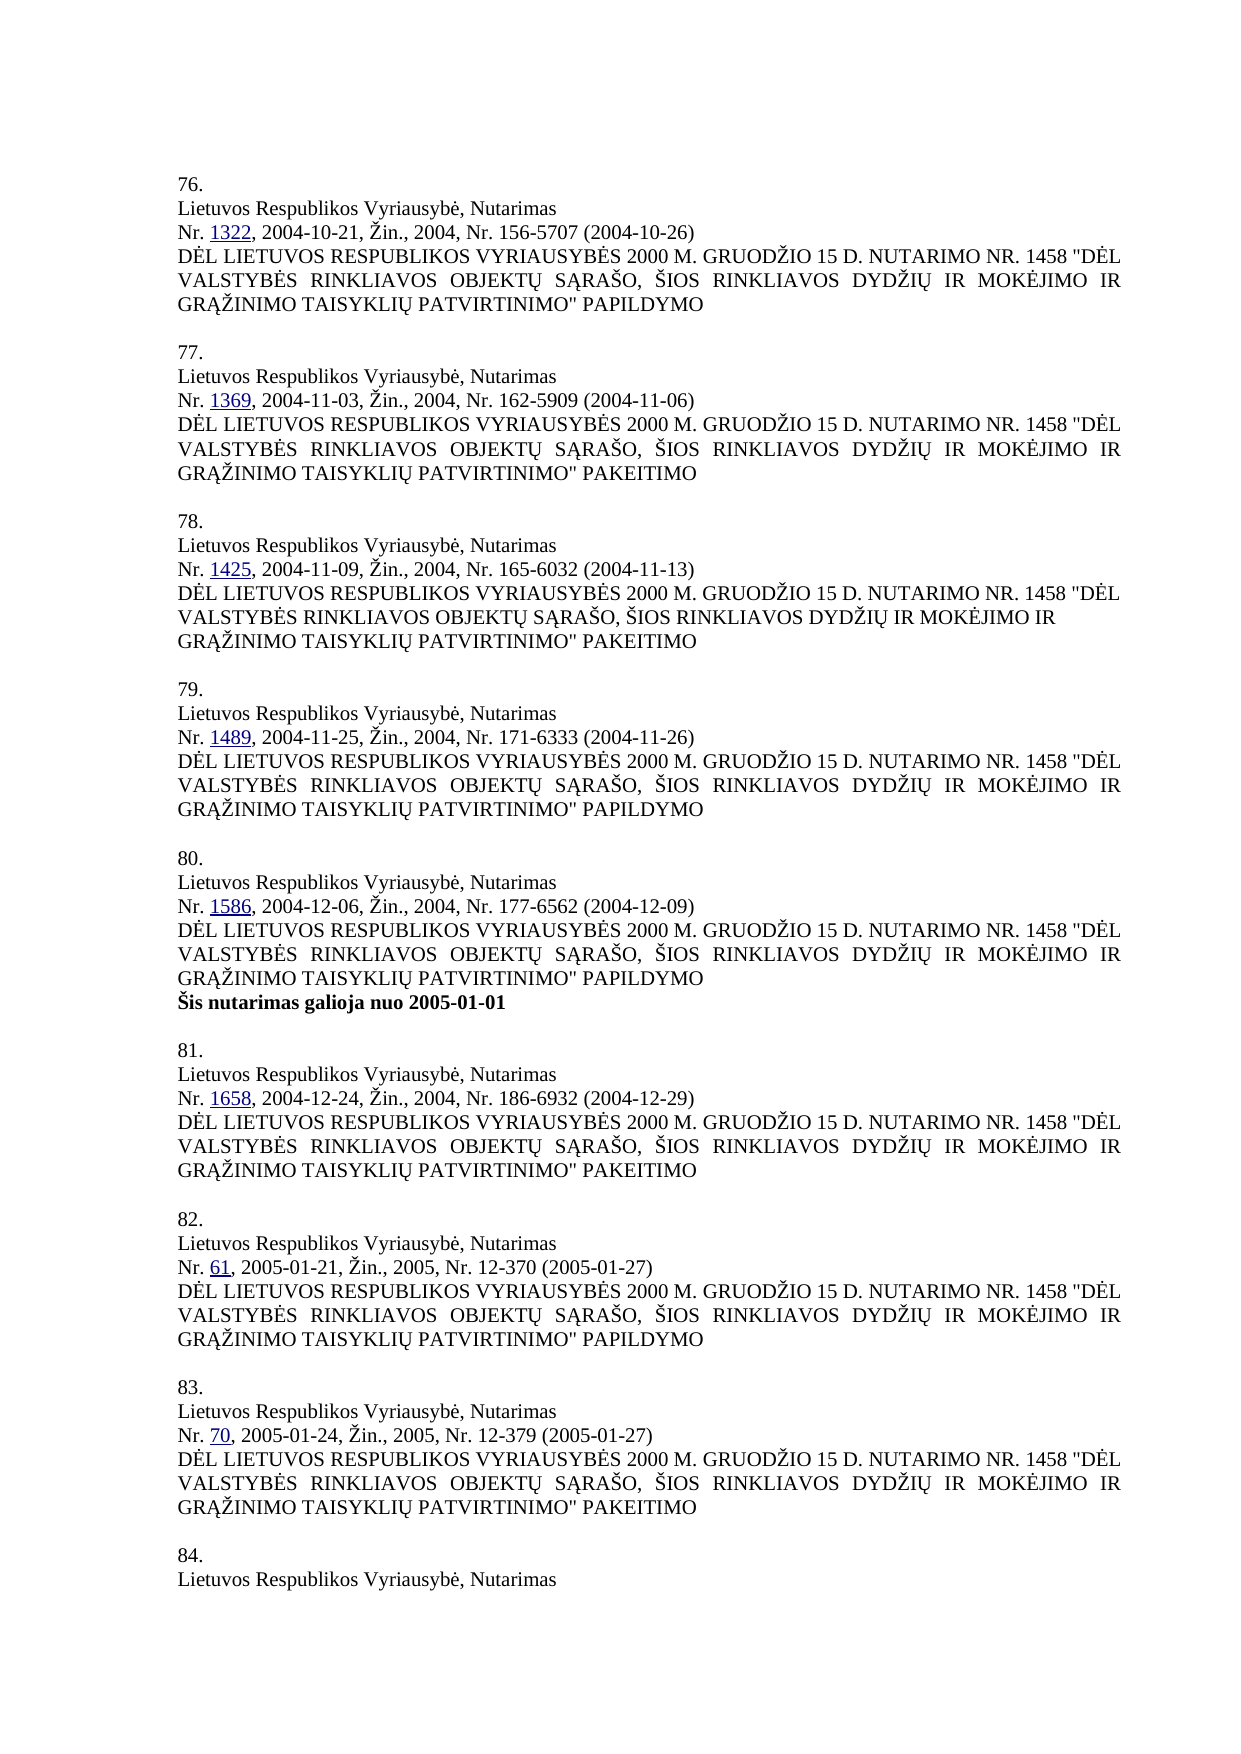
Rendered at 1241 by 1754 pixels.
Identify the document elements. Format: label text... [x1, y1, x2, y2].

text Lietuvos Respublikos Vyriausybė, Nutarimas [177, 533, 1122, 557]
text DĖL LIETUVOS RESPUBLIKOS VYRIAUSYBĖS 2000 M. GRUODŽIO 15 D. NUTARIMO NR. 1458 "DĖL VALSTYBĖS RINKLIAVOS OBJEKTŲ SĄRAŠO, ŠIOS RINKLIAVOS DYDŽIŲ IR MOKĖJIMO IR GRĄŽINIMO TAISYKLIŲ PATVIRTINIMO" PAKEITIMO [177, 1110, 1122, 1182]
text Lietuvos Respublikos Vyriausybė, Nutarimas [177, 364, 1122, 388]
text Nr. 1369, 2004-11-03, Žin., 2004, Nr. 162-5909 (2004-11-06) [177, 388, 1122, 412]
text Nr. 1425, 2004-11-09, Žin., 2004, Nr. 165-6032 (2004-11-13) [177, 557, 1122, 581]
text 83. [177, 1375, 1122, 1399]
text DĖL LIETUVOS RESPUBLIKOS VYRIAUSYBĖS 2000 M. GRUODŽIO 15 D. NUTARIMO NR. 1458 "DĖL VALSTYBĖS RINKLIAVOS OBJEKTŲ SĄRAŠO, ŠIOS RINKLIAVOS DYDŽIŲ IR MOKĖJIMO IR GRĄŽINIMO TAISYKLIŲ PATVIRTINIMO" PAKEITIMO [177, 1447, 1122, 1519]
text Nr. 1489, 2004-11-25, Žin., 2004, Nr. 171-6333 (2004-11-26) [177, 725, 1122, 749]
text 76. [177, 172, 1122, 196]
text Nr. 1322, 2004-10-21, Žin., 2004, Nr. 156-5707 (2004-10-26) [177, 220, 1122, 244]
text DĖL LIETUVOS RESPUBLIKOS VYRIAUSYBĖS 2000 M. GRUODŽIO 15 D. NUTARIMO NR. 1458 "DĖL VALSTYBĖS RINKLIAVOS OBJEKTŲ SĄRAŠO, ŠIOS RINKLIAVOS DYDŽIŲ IR MOKĖJIMO IR GRĄŽINIMO TAISYKLIŲ PATVIRTINIMO" PAKEITIMO [177, 581, 1122, 653]
text Nr. 70, 2005-01-24, Žin., 2005, Nr. 12-379 (2005-01-27) [177, 1423, 1122, 1447]
text Lietuvos Respublikos Vyriausybė, Nutarimas [177, 1231, 1122, 1254]
text 82. [177, 1206, 1122, 1231]
text Lietuvos Respublikos Vyriausybė, Nutarimas [177, 196, 1122, 220]
text 81. [177, 1038, 1122, 1062]
text 77. [177, 340, 1122, 364]
text DĖL LIETUVOS RESPUBLIKOS VYRIAUSYBĖS 2000 M. GRUODŽIO 15 D. NUTARIMO NR. 1458 "DĖL VALSTYBĖS RINKLIAVOS OBJEKTŲ SĄRAŠO, ŠIOS RINKLIAVOS DYDŽIŲ IR MOKĖJIMO IR GRĄŽINIMO TAISYKLIŲ PATVIRTINIMO" PAPILDYMO [177, 244, 1122, 316]
text Nr. 61, 2005-01-21, Žin., 2005, Nr. 12-370 (2005-01-27) [177, 1254, 1122, 1279]
text DĖL LIETUVOS RESPUBLIKOS VYRIAUSYBĖS 2000 M. GRUODŽIO 15 D. NUTARIMO NR. 1458 "DĖL VALSTYBĖS RINKLIAVOS OBJEKTŲ SĄRAŠO, ŠIOS RINKLIAVOS DYDŽIŲ IR MOKĖJIMO IR GRĄŽINIMO TAISYKLIŲ PATVIRTINIMO" PAPILDYMO [177, 749, 1122, 821]
text Lietuvos Respublikos Vyriausybė, Nutarimas [177, 869, 1122, 894]
text DĖL LIETUVOS RESPUBLIKOS VYRIAUSYBĖS 2000 M. GRUODŽIO 15 D. NUTARIMO NR. 1458 "DĖL VALSTYBĖS RINKLIAVOS OBJEKTŲ SĄRAŠO, ŠIOS RINKLIAVOS DYDŽIŲ IR MOKĖJIMO IR GRĄŽINIMO TAISYKLIŲ PATVIRTINIMO" PAPILDYMO [177, 918, 1122, 990]
text Nr. 1586, 2004-12-06, Žin., 2004, Nr. 177-6562 (2004-12-09) [177, 894, 1122, 918]
text Lietuvos Respublikos Vyriausybė, Nutarimas [177, 1062, 1122, 1086]
text 78. [177, 509, 1122, 533]
text Lietuvos Respublikos Vyriausybė, Nutarimas [177, 1567, 1122, 1591]
text DĖL LIETUVOS RESPUBLIKOS VYRIAUSYBĖS 2000 M. GRUODŽIO 15 D. NUTARIMO NR. 1458 "DĖL VALSTYBĖS RINKLIAVOS OBJEKTŲ SĄRAŠO, ŠIOS RINKLIAVOS DYDŽIŲ IR MOKĖJIMO IR GRĄŽINIMO TAISYKLIŲ PATVIRTINIMO" PAPILDYMO [177, 1279, 1122, 1351]
text 79. [177, 677, 1122, 701]
text Nr. 1658, 2004-12-24, Žin., 2004, Nr. 186-6932 (2004-12-29) [177, 1086, 1122, 1110]
text Lietuvos Respublikos Vyriausybė, Nutarimas [177, 701, 1122, 725]
text DĖL LIETUVOS RESPUBLIKOS VYRIAUSYBĖS 2000 M. GRUODŽIO 15 D. NUTARIMO NR. 1458 "DĖL VALSTYBĖS RINKLIAVOS OBJEKTŲ SĄRAŠO, ŠIOS RINKLIAVOS DYDŽIŲ IR MOKĖJIMO IR GRĄŽINIMO TAISYKLIŲ PATVIRTINIMO" PAKEITIMO [177, 412, 1122, 484]
text 80. [177, 846, 1122, 869]
text Lietuvos Respublikos Vyriausybė, Nutarimas [177, 1399, 1122, 1423]
text 84. [177, 1543, 1122, 1567]
text Šis nutarimas galioja nuo 2005-01-01 [177, 990, 1122, 1014]
